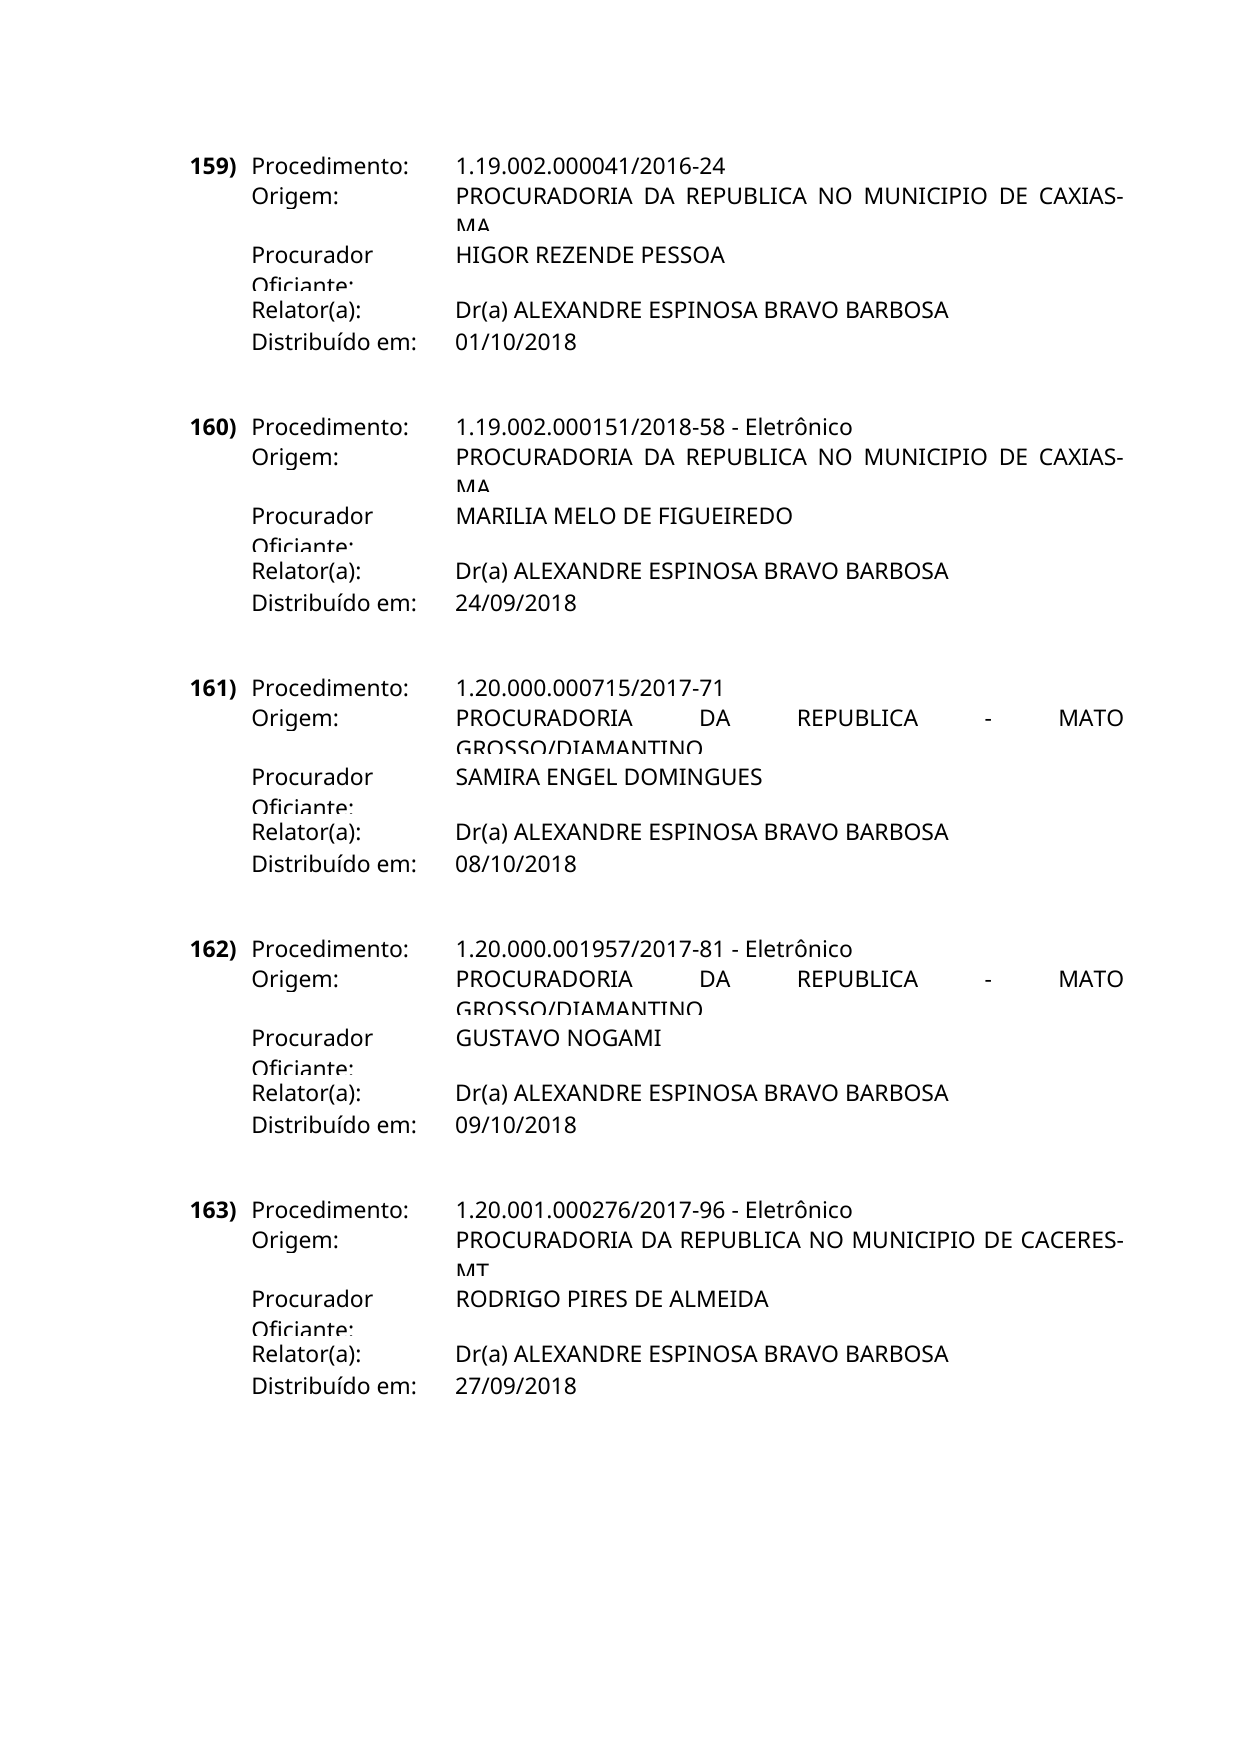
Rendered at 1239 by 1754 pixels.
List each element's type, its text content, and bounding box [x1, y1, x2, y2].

table_cell [189, 617, 251, 672]
table_cell [1125, 411, 1239, 439]
table_cell [1125, 816, 1239, 846]
table_cell [1125, 326, 1239, 356]
table_cell Procedimento: [251, 411, 455, 439]
table_cell [189, 180, 251, 208]
table_cell Procedimento: [251, 150, 455, 178]
table_cell [1125, 1370, 1239, 1400]
table_cell [0, 1224, 189, 1253]
table_cell [0, 239, 189, 289]
table_cell [0, 326, 189, 356]
table_header Distribuído em: [251, 1370, 455, 1398]
table_cell [1125, 231, 1239, 238]
table_cell [0, 411, 189, 439]
table_cell 163) [189, 1194, 251, 1223]
table_cell [0, 1283, 189, 1334]
table_cell [1125, 617, 1239, 672]
table_cell [189, 992, 251, 1014]
table_cell [0, 492, 189, 499]
table_header [455, 0, 1124, 150]
table_cell Origem: [251, 702, 455, 731]
table_header Distribuído em: [251, 1109, 455, 1137]
table_cell [251, 1253, 455, 1275]
table_cell [0, 672, 189, 701]
table_cell Procurador Oficiante: [251, 500, 455, 552]
table_header Dr(a) ALEXANDRE ESPINOSA BRAVO BARBOSA [455, 555, 1122, 584]
table_cell Procedimento: [251, 933, 455, 962]
table_cell [1125, 1077, 1239, 1107]
table_cell [189, 761, 251, 812]
table_cell [251, 209, 455, 231]
table_cell [189, 470, 251, 492]
table_cell [189, 731, 251, 753]
table_cell [1125, 1338, 1239, 1368]
table_cell [455, 1275, 1124, 1283]
table_cell [1125, 672, 1239, 701]
table_cell [189, 1224, 251, 1253]
table_cell [251, 231, 455, 238]
table_cell [189, 492, 251, 499]
table_cell [1125, 1014, 1239, 1022]
table_cell Origem: [251, 963, 455, 992]
table_cell Procurador Oficiante: [251, 239, 455, 291]
table_cell [1125, 180, 1239, 208]
table_cell [189, 753, 251, 761]
table_cell [189, 1077, 251, 1107]
table_cell [455, 617, 1124, 672]
table_cell [189, 1253, 251, 1275]
table_cell [455, 1139, 1124, 1194]
table_cell [189, 500, 251, 551]
table_cell [455, 356, 1124, 411]
table_cell [189, 702, 251, 731]
table_cell [189, 878, 251, 933]
table_cell [0, 848, 189, 878]
table_cell [251, 617, 455, 672]
table_cell [0, 731, 189, 753]
table_cell RODRIGO PIRES DE ALMEIDA [455, 1283, 1124, 1334]
table_cell [189, 1370, 251, 1400]
table_header Dr(a) ALEXANDRE ESPINOSA BRAVO BARBOSA [455, 1338, 1122, 1367]
table_cell [1125, 470, 1239, 492]
table_cell [189, 963, 251, 992]
table_cell [455, 492, 1124, 499]
table_cell [251, 878, 455, 933]
table_cell [0, 878, 189, 933]
table_cell 1.19.002.000151/2018-58 - Eletrônico [455, 411, 1124, 439]
table_header 27/09/2018 [455, 1370, 1122, 1398]
table_cell [189, 441, 251, 469]
table_cell [189, 294, 251, 324]
table_cell [1125, 555, 1239, 585]
table_header Distribuído em: [251, 848, 455, 876]
table_cell [1125, 933, 1239, 962]
table_header [251, 0, 455, 150]
table_cell PROCURADORIA DA REPUBLICA - MATO GROSSO/DIAMANTINO [455, 963, 1124, 1014]
table_cell [1125, 1224, 1239, 1253]
table_cell [0, 1338, 189, 1368]
table_cell [1125, 1253, 1239, 1275]
table_cell [455, 231, 1124, 238]
table_cell PROCURADORIA DA REPUBLICA NO MUNICIPIO DE CACERES-MT [455, 1224, 1124, 1275]
table_cell [1125, 731, 1239, 753]
table_cell [1125, 500, 1239, 551]
table_cell [251, 492, 455, 499]
table_cell [1125, 848, 1239, 878]
table_cell [0, 150, 189, 178]
table_cell [1125, 239, 1239, 289]
table_cell HIGOR REZENDE PESSOA [455, 239, 1124, 289]
table_cell Procedimento: [251, 1194, 455, 1223]
table_cell [0, 963, 189, 992]
table_cell [0, 1022, 189, 1073]
table_cell [1125, 356, 1239, 411]
table_cell [189, 1139, 251, 1194]
table_cell Procurador Oficiante: [251, 1283, 455, 1335]
table_cell [0, 992, 189, 1014]
table_header Dr(a) ALEXANDRE ESPINOSA BRAVO BARBOSA [455, 294, 1122, 323]
table_cell [0, 1139, 189, 1194]
table_cell 1.20.001.000276/2017-96 - Eletrônico [455, 1194, 1124, 1223]
table_header 09/10/2018 [455, 1109, 1122, 1137]
table_cell [189, 848, 251, 878]
table_cell [251, 356, 455, 411]
table_header 01/10/2018 [455, 326, 1122, 354]
table_cell [0, 1077, 189, 1107]
table_cell [1125, 587, 1239, 617]
table_header [1125, 0, 1239, 150]
table_cell [189, 231, 251, 238]
table_cell [0, 617, 189, 672]
table_header Distribuído em: [251, 587, 455, 615]
table_cell [1125, 878, 1239, 933]
table_cell [1125, 992, 1239, 1014]
table_cell [1125, 1194, 1239, 1223]
table_cell [1125, 441, 1239, 469]
table_cell [189, 1338, 251, 1368]
table_cell [189, 1014, 251, 1022]
table_cell [0, 209, 189, 231]
table_cell [1125, 761, 1239, 812]
table_cell MARILIA MELO DE FIGUEIREDO [455, 500, 1124, 551]
table_cell [189, 587, 251, 617]
table_cell [0, 702, 189, 731]
table_cell [0, 816, 189, 846]
table_header Relator(a): [251, 1338, 455, 1367]
table_header Relator(a): [251, 555, 455, 584]
table_cell SAMIRA ENGEL DOMINGUES [455, 761, 1124, 812]
table_cell [455, 1014, 1124, 1022]
table_cell [251, 731, 455, 753]
table_cell Procurador Oficiante: [251, 1022, 455, 1074]
table_cell 1.20.000.001957/2017-81 - Eletrônico [455, 933, 1124, 962]
table_cell PROCURADORIA DA REPUBLICA NO MUNICIPIO DE CAXIAS-MA [455, 441, 1124, 492]
table_cell [1125, 1139, 1239, 1194]
table_cell [0, 356, 189, 411]
table_cell [1125, 1275, 1239, 1283]
table_cell [1125, 963, 1239, 992]
table_cell GUSTAVO NOGAMI [455, 1022, 1124, 1073]
table_cell Procurador Oficiante: [251, 761, 455, 813]
table_header Distribuído em: [251, 326, 455, 354]
table_header 24/09/2018 [455, 587, 1122, 615]
table_cell [0, 933, 189, 962]
table_cell [189, 816, 251, 846]
table_cell [0, 1194, 189, 1223]
table_cell [0, 1275, 189, 1283]
table_cell 1.19.002.000041/2016-24 [455, 150, 1124, 178]
table_cell [1125, 1283, 1239, 1334]
table_cell 161) [189, 672, 251, 701]
table_cell [1125, 753, 1239, 761]
table_cell [189, 209, 251, 231]
table_header Dr(a) ALEXANDRE ESPINOSA BRAVO BARBOSA [455, 1077, 1122, 1106]
table_cell [0, 1109, 189, 1139]
table_cell [0, 231, 189, 238]
table_cell [1125, 150, 1239, 178]
table_cell Origem: [251, 441, 455, 469]
table_cell [251, 1014, 455, 1022]
table_cell [455, 878, 1124, 933]
table_cell [189, 1109, 251, 1139]
table_cell [189, 239, 251, 289]
table_cell [0, 753, 189, 761]
table_cell [251, 753, 455, 761]
table_cell Origem: [251, 180, 455, 208]
table_cell [1125, 1109, 1239, 1139]
table_cell Procedimento: [251, 672, 455, 701]
table_cell PROCURADORIA DA REPUBLICA NO MUNICIPIO DE CAXIAS-MA [455, 180, 1124, 231]
table_cell Origem: [251, 1224, 455, 1253]
table_cell [1125, 702, 1239, 731]
table_cell [189, 555, 251, 585]
table_cell [0, 470, 189, 492]
table_cell [0, 555, 189, 585]
table_cell [1125, 492, 1239, 499]
table_header Relator(a): [251, 1077, 455, 1106]
table_header Relator(a): [251, 816, 455, 845]
table_cell [251, 992, 455, 1014]
table_cell 159) [189, 150, 251, 178]
table_cell [0, 761, 189, 812]
table_cell [0, 587, 189, 617]
table_header 08/10/2018 [455, 848, 1122, 876]
table_cell 1.20.000.000715/2017-71 [455, 672, 1124, 701]
table_header [189, 0, 251, 150]
table_cell [251, 1139, 455, 1194]
table_cell [251, 1275, 455, 1283]
table_header [0, 0, 189, 150]
table_cell [0, 1014, 189, 1022]
table_cell [251, 470, 455, 492]
table_cell [189, 356, 251, 411]
table_cell [0, 180, 189, 208]
table_cell 162) [189, 933, 251, 962]
table_cell [1125, 294, 1239, 324]
table_cell [0, 500, 189, 551]
table_cell [0, 1370, 189, 1400]
table_cell [0, 1253, 189, 1275]
table_cell [189, 1275, 251, 1283]
table_cell 160) [189, 411, 251, 439]
table_cell [0, 294, 189, 324]
table_header Relator(a): [251, 294, 455, 323]
table_cell [0, 441, 189, 469]
table_cell [455, 753, 1124, 761]
table_cell [1125, 209, 1239, 231]
table_header Dr(a) ALEXANDRE ESPINOSA BRAVO BARBOSA [455, 816, 1122, 845]
table_cell PROCURADORIA DA REPUBLICA - MATO GROSSO/DIAMANTINO [455, 702, 1124, 753]
table_cell [189, 1022, 251, 1073]
table_cell [189, 1283, 251, 1334]
table_cell [189, 326, 251, 356]
table_cell [1125, 1022, 1239, 1073]
